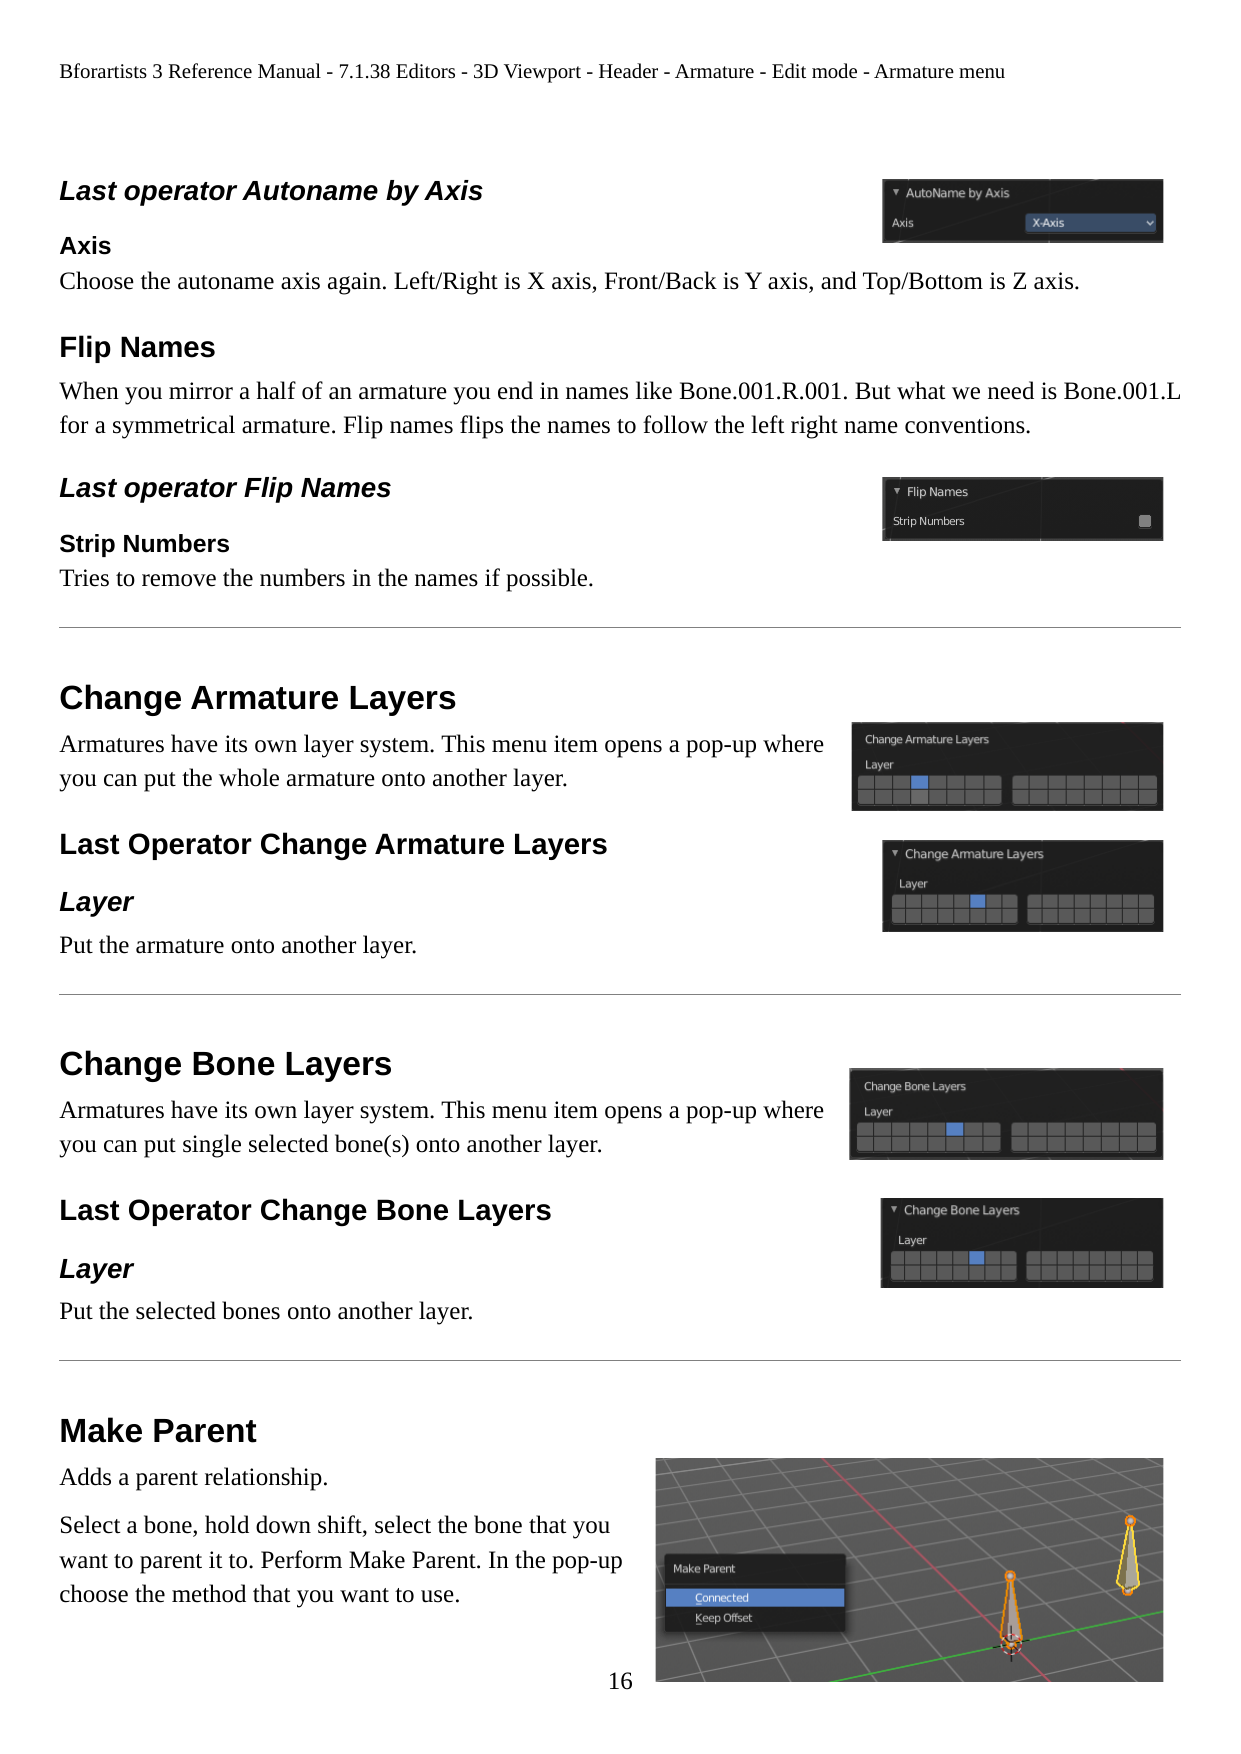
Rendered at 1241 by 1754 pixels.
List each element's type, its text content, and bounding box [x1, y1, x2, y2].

subtitle Change Armature Layers [59, 677, 1181, 716]
subtitle Axis [59, 231, 1181, 259]
text Put the selected bones onto another layer. [59, 1296, 1181, 1325]
text Tries to remove the numbers in the names if possible. [59, 563, 1181, 592]
picture [655, 1458, 1164, 1682]
text Armatures have its own layer system. This menu item opens a pop-up where you can put the whole armature onto another layer. [59, 729, 851, 792]
text When you mirror a half of an armature you end in names like Bone.001.R.001. But what we need is Bone.001.L for a symmetrical armature. Flip names flips the names to follow the left right name conventions. [59, 376, 1181, 439]
subtitle Last Operator Change Armature Layers [59, 827, 1181, 861]
subtitle Strip Numbers [59, 529, 1181, 557]
subtitle Make Parent [59, 1410, 1181, 1449]
subtitle Last Operator Change Bone Layers [59, 1193, 1181, 1227]
text Armatures have its own layer system. This menu item opens a pop-up where you can put single selected bone(s) onto another layer. [59, 1095, 849, 1158]
text Adds a parent relationship. [59, 1462, 655, 1490]
subtitle Layer [59, 886, 882, 917]
picture [882, 477, 1164, 541]
subtitle Last operator Flip Names [59, 472, 1181, 504]
subtitle Last operator Autoname by Axis [59, 174, 1181, 206]
picture [851, 722, 1164, 811]
subtitle Change Bone Layers [59, 1044, 1181, 1083]
picture [882, 179, 1164, 243]
subtitle [1164, 1252, 1181, 1284]
picture [849, 1068, 1164, 1160]
subtitle Flip Names [59, 329, 1181, 363]
picture [880, 1198, 1164, 1288]
text Select a bone, hold down shift, select the bone that you want to parent it to. Perform Make Parent. In the pop-up choose the method that you want to use. [59, 1511, 655, 1608]
text Put the armature onto another layer. [59, 930, 1181, 959]
subtitle Layer [59, 1252, 880, 1284]
text Choose the autoname axis again. Left/Right is X axis, Front/Back is Y axis, and Top/Bottom is Z axis. [59, 266, 1181, 294]
picture [882, 840, 1164, 932]
subtitle [1164, 886, 1181, 917]
